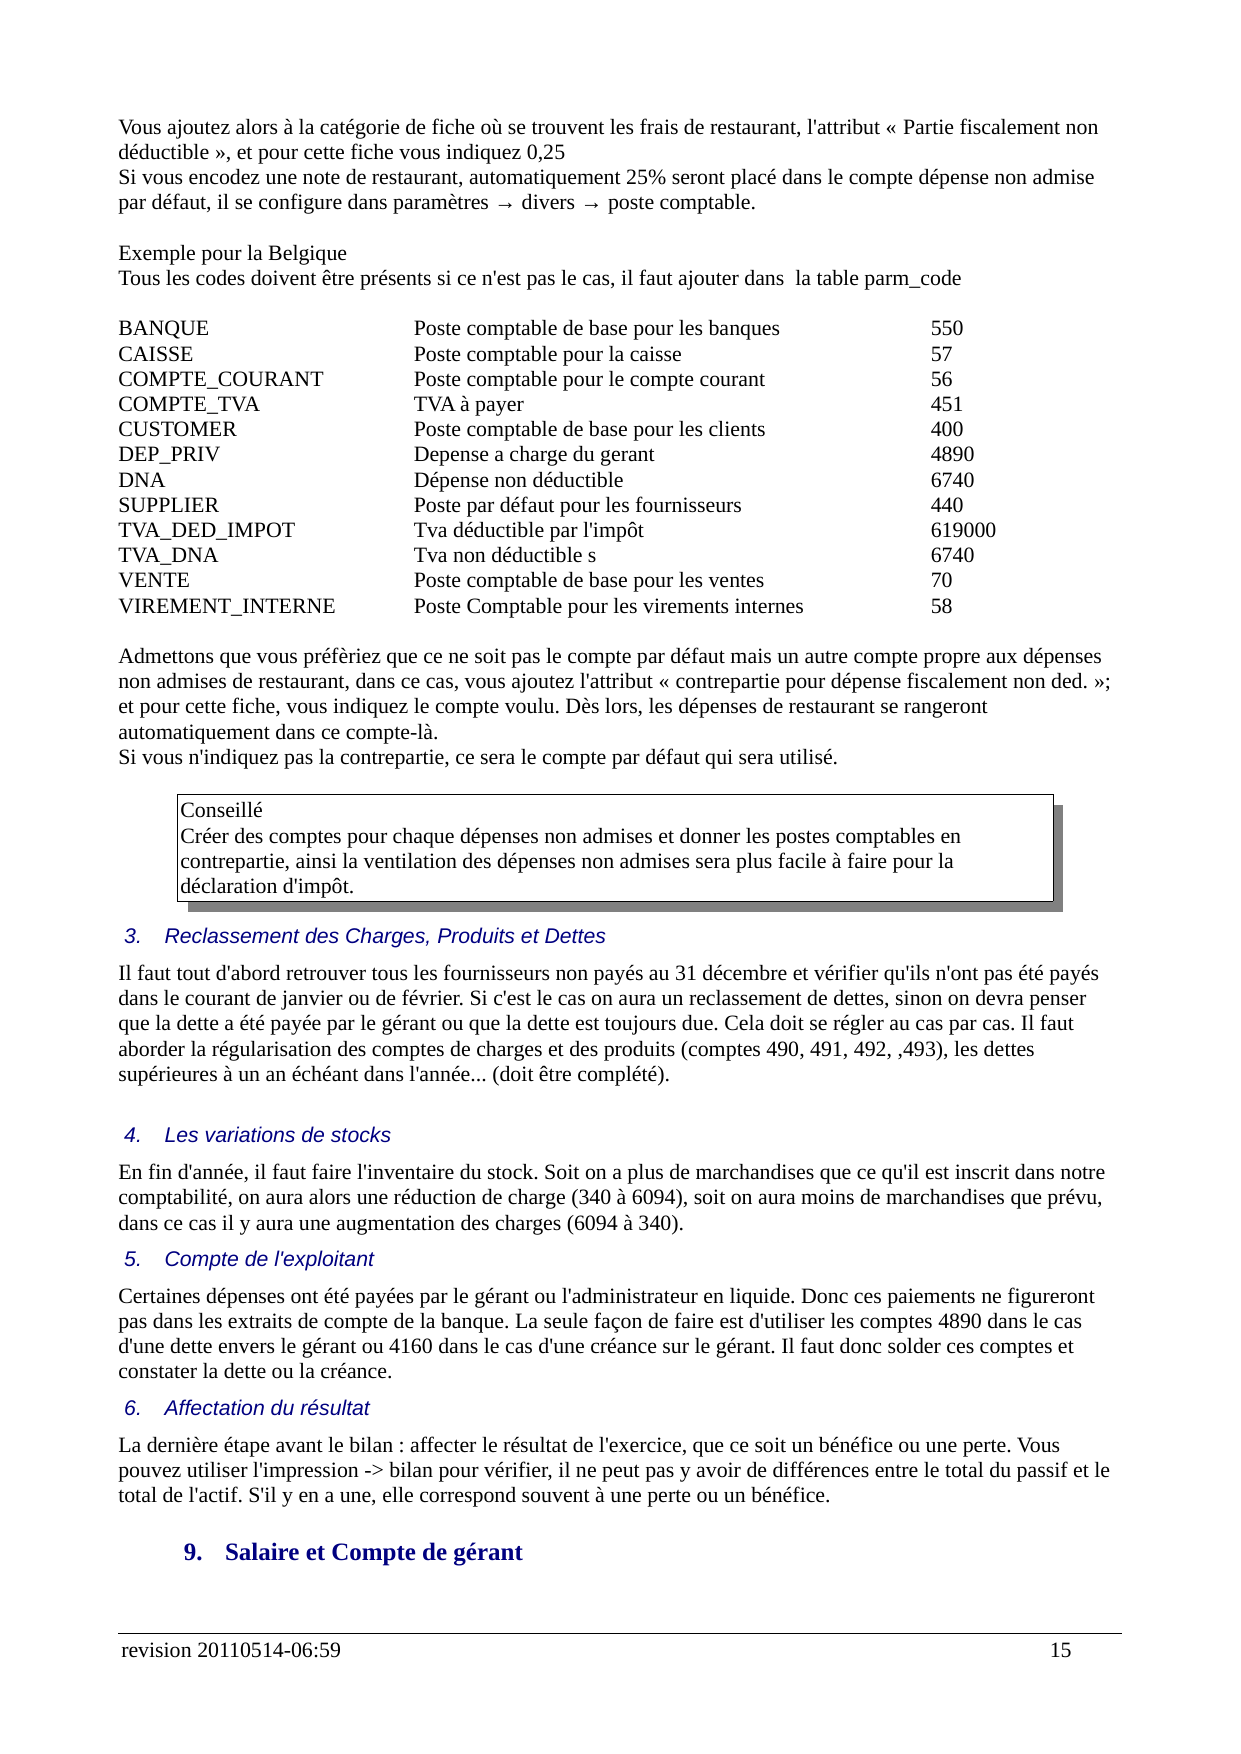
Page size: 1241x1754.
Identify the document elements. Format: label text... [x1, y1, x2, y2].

text Si vous n'indiquez pas la contrepartie, ce sera le compte par défaut qui sera utilisé. [118, 744, 1122, 769]
text En fin d'année, il faut faire l'inventaire du stock. Soit on a plus de marchandises que ce qu'il est inscrit dans notre comptabilité, on aura alors une réduction de charge (340 à 6094), soit on aura moins de marchandises que prévu, dans ce cas il y aura une augmentation des charges (6094 à 340). [118, 1159, 1122, 1235]
text Il faut tout d'abord retrouver tous les fournisseurs non payés au 31 décembre et vérifier qu'ils n'ont pas été payés dans le courant de janvier ou de février. Si c'est le cas on aura un reclassement de dettes, sinon on devra penser que la dette a été payée par le gérant ou que la dette est toujours due. Cela doit se régler au cas par cas. Il faut aborder la régularisation des comptes de charges et des produits (comptes 490, 491, 492, ,493), les dettes supérieures à un an échéant dans l'année... (doit être complété). [118, 960, 1122, 1086]
text Certaines dépenses ont été payées par le gérant ou l'administrateur en liquide. Donc ces paiements ne figureront pas dans les extraits de compte de la banque. La seule façon de faire est d'utiliser les comptes 4890 dans le cas d'une dette envers le gérant ou 4160 dans le cas d'une créance sur le gérant. Il faut donc solder ces comptes et constater la dette ou la créance. [118, 1283, 1122, 1384]
text BANQUE Poste comptable de base pour les banques 550 CAISSE Poste comptable pour la caisse 57 COMPTE_COURANT Poste comptable pour le compte courant 56 COMPTE_TVA TVA à payer 451 CUSTOMER Poste comptable de base pour les clients 400 DEP_PRIV Depense a charge du gerant 4890 DNA Dépense non déductible 6740 SUPPLIER Poste par défaut pour les fournisseurs 440 TVA_DED_IMPOT Tva déductible par l'impôt 619000 TVA_DNA Tva non déductible s 6740 VENTE Poste comptable de base pour les ventes 70 VIREMENT_INTERNE Poste Comptable pour les virements internes 58 [118, 315, 1122, 618]
text Admettons que vous préfèriez que ce ne soit pas le compte par défaut mais un autre compte propre aux dépenses non admises de restaurant, dans ce cas, vous ajoutez l'attribut « contrepartie pour dépense fiscalement non ded. »; et pour cette fiche, vous indiquez le compte voulu. Dès lors, les dépenses de restaurant se rangeront automatiquement dans ce compte-là. [118, 643, 1122, 744]
text Si vous encodez une note de restaurant, automatiquement 25% seront placé dans le compte dépense non admise par défaut, il se configure dans paramètres → divers → poste comptable. [118, 164, 1122, 214]
text Créer des comptes pour chaque dépenses non admises et donner les postes comptables en contrepartie, ainsi la ventilation des dépenses non admises sera plus facile à faire pour la déclaration d'impôt. [178, 819, 1052, 901]
text Exemple pour la Belgique [118, 240, 1122, 265]
subtitle Compte de l'exploitant [118, 1247, 1122, 1271]
text Tous les codes doivent être présents si ce n'est pas le cas, il faut ajouter dans la table parm_code [118, 265, 1122, 290]
text Vous ajoutez alors à la catégorie de fiche où se trouvent les frais de restaurant, l'attribut « Partie fiscalement non déductible », et pour cette fiche vous indiquez 0,25 [118, 114, 1122, 164]
subtitle Salaire et Compte de gérant [177, 1537, 1122, 1566]
subtitle Affectation du résultat [118, 1395, 1122, 1420]
subtitle Reclassement des Charges, Produits et Dettes [118, 924, 1122, 948]
text La dernière étape avant le bilan : affecter le résultat de l'exercice, que ce soit un bénéfice ou une perte. Vous pouvez utiliser l'impression -> bilan pour vérifier, il ne peut pas y avoir de différences entre le total du passif et le total de l'actif. S'il y en a une, elle correspond souvent à une perte ou un bénéfice. [118, 1432, 1122, 1507]
text Conseillé [178, 795, 1052, 819]
subtitle Les variations de stocks [118, 1123, 1122, 1147]
